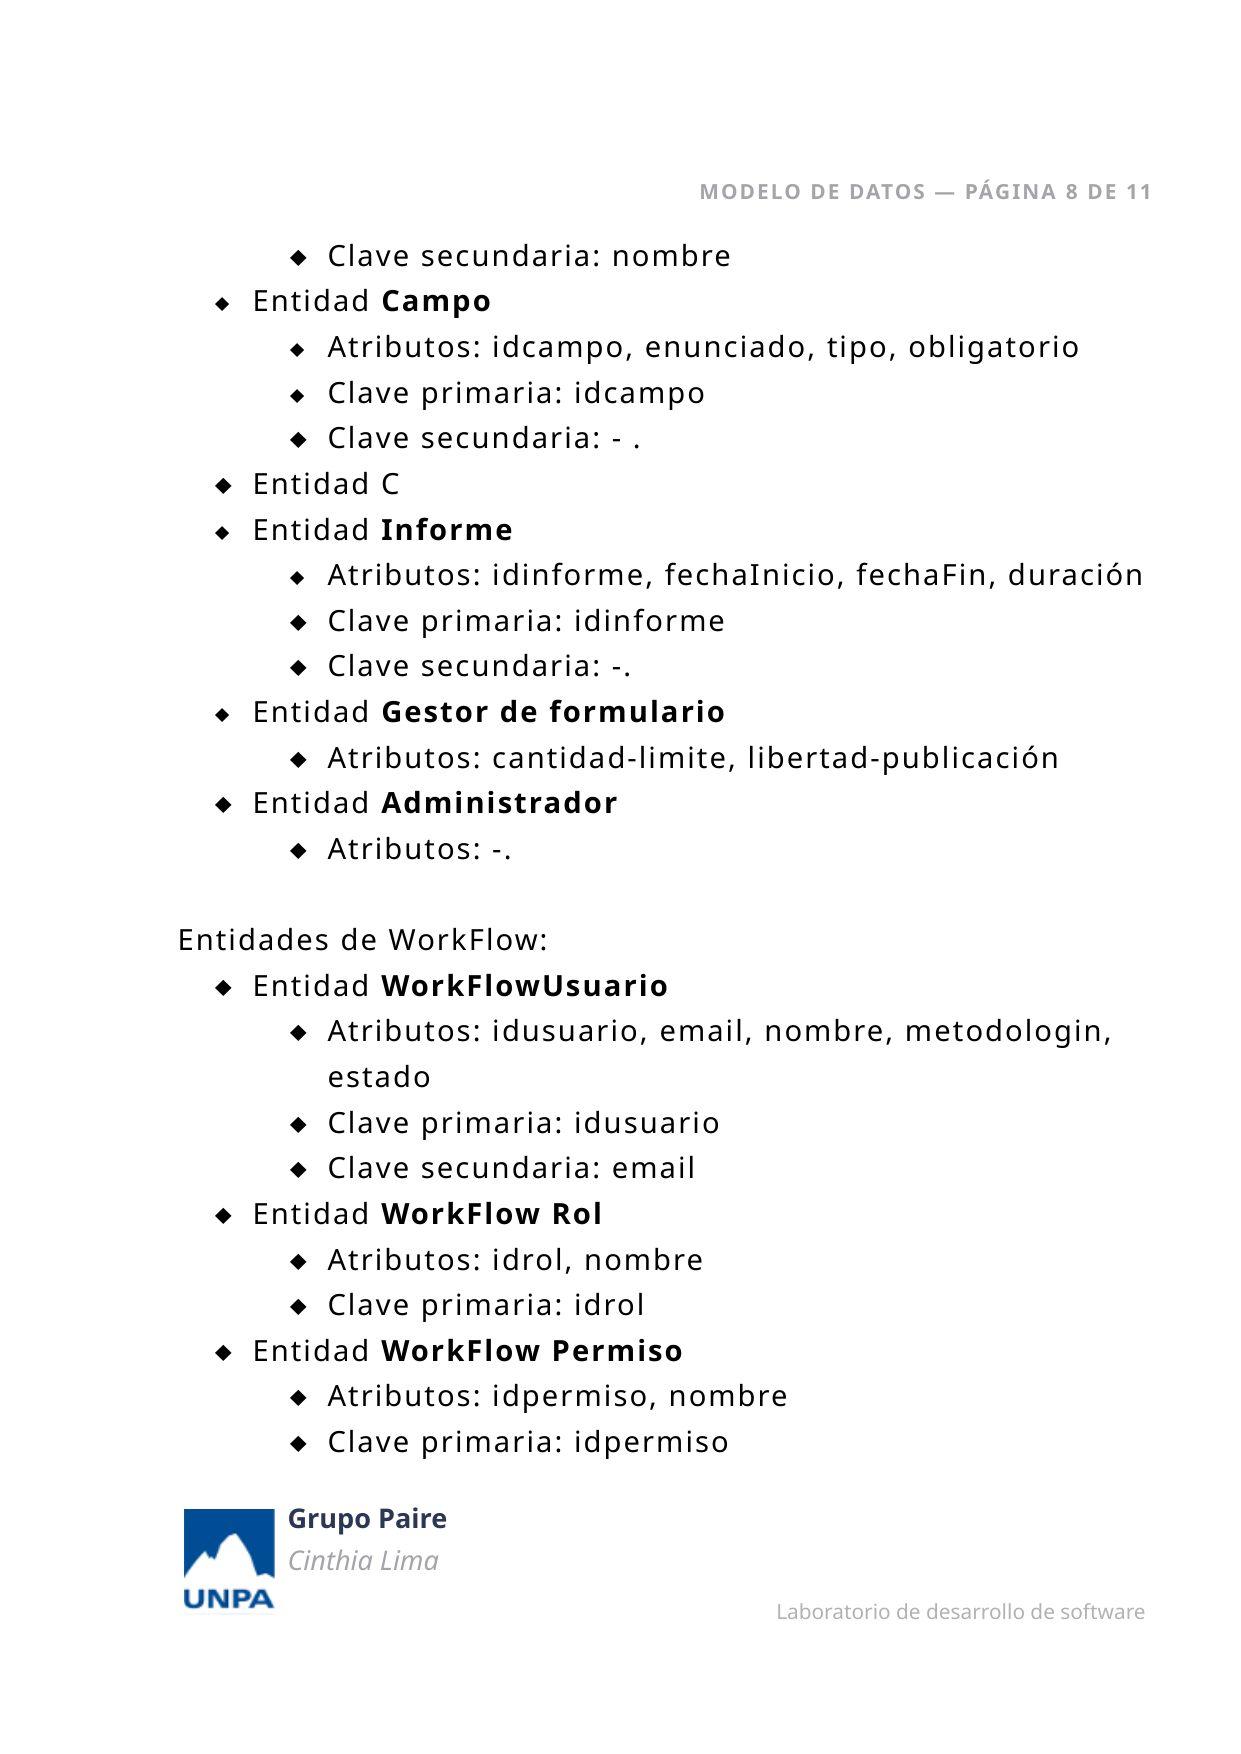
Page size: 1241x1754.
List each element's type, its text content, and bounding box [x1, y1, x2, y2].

list Atributos: idpermiso, nombre [290, 1376, 1152, 1415]
list Atributos: cantidad-limite, libertad-publicación [290, 737, 1152, 777]
list Entidad Informe [215, 509, 1152, 548]
list Atributos: idusuario, email, nombre, metodologin, estado [290, 1011, 1152, 1096]
list Clave primaria: idcampo [290, 372, 1152, 412]
list Entidad Campo [215, 281, 1152, 320]
text Entidades de WorkFlow: [177, 919, 1152, 959]
list Clave primaria: idinforme [290, 600, 1152, 640]
list Clave primaria: idpermiso [290, 1421, 1152, 1461]
list Entidad Administrador [215, 783, 1152, 822]
list Entidad C [215, 463, 1152, 503]
list Atributos: idcampo, enunciado, tipo, obligatorio [290, 326, 1152, 366]
list Clave secundaria: -. [290, 646, 1152, 685]
list Atributos: idinforme, fechaInicio, fechaFin, duración [290, 554, 1152, 594]
picture [184, 1509, 275, 1615]
list Entidad WorkFlow Rol [215, 1193, 1152, 1233]
list Clave primaria: idusuario [290, 1102, 1152, 1142]
list Clave secundaria: - . [290, 418, 1152, 457]
list Atributos: -. [290, 828, 1152, 868]
list Clave secundaria: nombre [290, 235, 1152, 275]
list Entidad Gestor de formulario [215, 691, 1152, 731]
list Clave primaria: idrol [290, 1284, 1152, 1324]
list Entidad WorkFlow Permiso [215, 1330, 1152, 1370]
list Entidad WorkFlowUsuario [215, 965, 1152, 1005]
list Clave secundaria: email [290, 1148, 1152, 1187]
list Atributos: idrol, nombre [290, 1239, 1152, 1278]
